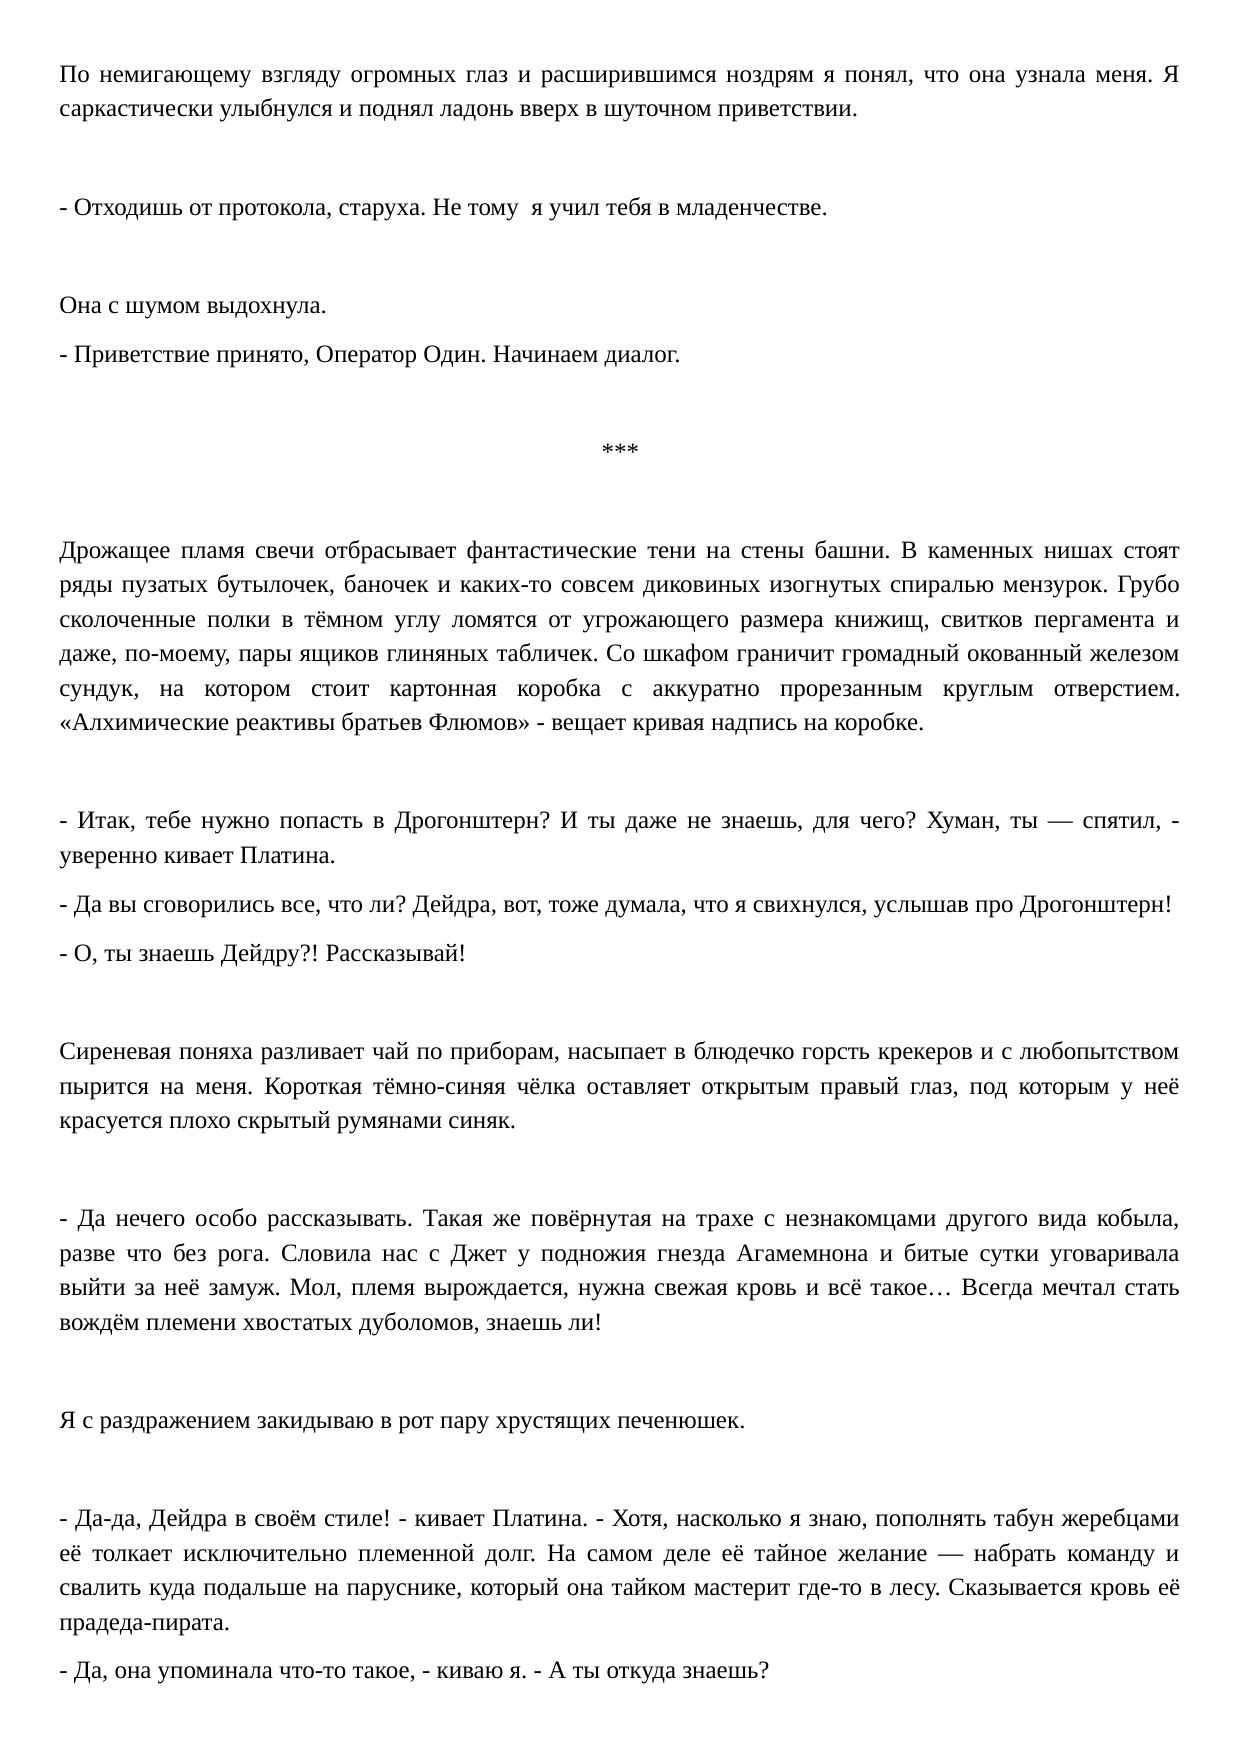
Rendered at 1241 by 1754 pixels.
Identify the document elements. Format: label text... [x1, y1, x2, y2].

text Сиреневая поняха разливает чай по приборам, насыпает в блюдечко горсть крекеров и с любопытством пырится на меня. Короткая тёмно-синяя чёлка оставляет открытым правый глаз, под которым у неё красуется плохо скрытый румянами синяк. [59, 1036, 1181, 1134]
text - Да, она упоминала что-то такое, - киваю я. - А ты откуда знаешь? [59, 1656, 1181, 1684]
text - Отходишь от протокола, старуха. Не тому я учил тебя в младенчестве. [59, 192, 1181, 220]
text - Приветствие принято, Оператор Один. Начинаем диалог. [59, 339, 1181, 368]
text Дрожащее пламя свечи отбрасывает фантастические тени на стены башни. В каменных нишах стоят ряды пузатых бутылочек, баночек и каких-то совсем диковиных изогнутых спиралью мензурок. Грубо сколоченные полки в тёмном углу ломятся от угрожающего размера книжищ, свитков пергамента и даже, по-моему, пары ящиков глиняных табличек. Со шкафом граничит громадный окованный железом сундук, на котором стоит картонная коробка с аккуратно прорезанным круглым отверстием. «Алхимические реактивы братьев Флюмов» - вещает кривая надпись на коробке. [59, 535, 1181, 736]
text *** [59, 437, 1181, 466]
text - О, ты знаешь Дейдру?! Рассказывай! [59, 938, 1181, 967]
text - Итак, тебе нужно попасть в Дрогонштерн? И ты даже не знаешь, для чего? Хуман, ты — спятил, - уверенно кивает Платина. [59, 806, 1181, 869]
text Я с раздражением закидываю в рот пару хрустящих печенюшек. [59, 1405, 1181, 1434]
text Она с шумом выдохнула. [59, 290, 1181, 318]
text - Да-да, Дейдра в своём стиле! - кивает Платина. - Хотя, насколько я знаю, пополнять табун жеребцами её толкает исключительно племенной долг. На самом деле её тайное желание — набрать команду и свалить куда подальше на паруснике, который она тайком мастерит где-то в лесу. Сказывается кровь её прадеда-пирата. [59, 1503, 1181, 1635]
text - Да вы сговорились все, что ли? Дейдра, вот, тоже думала, что я свихнулся, услышав про Дрогонштерн! [59, 889, 1181, 918]
text - Да нечего особо рассказывать. Такая же повёрнутая на трахе с незнакомцами другого вида кобыла, разве что без рога. Словила нас с Джет у подножия гнезда Агамемнона и битые сутки уговаривала выйти за неё замуж. Мол, племя вырождается, нужна свежая кровь и всё такое… Всегда мечтал стать вождём племени хвостатых дуболомов, знаешь ли! [59, 1203, 1181, 1336]
text По немигающему взгляду огромных глаз и расширившимся ноздрям я понял, что она узнала меня. Я саркастически улыбнулся и поднял ладонь вверх в шуточном приветствии. [59, 59, 1181, 122]
